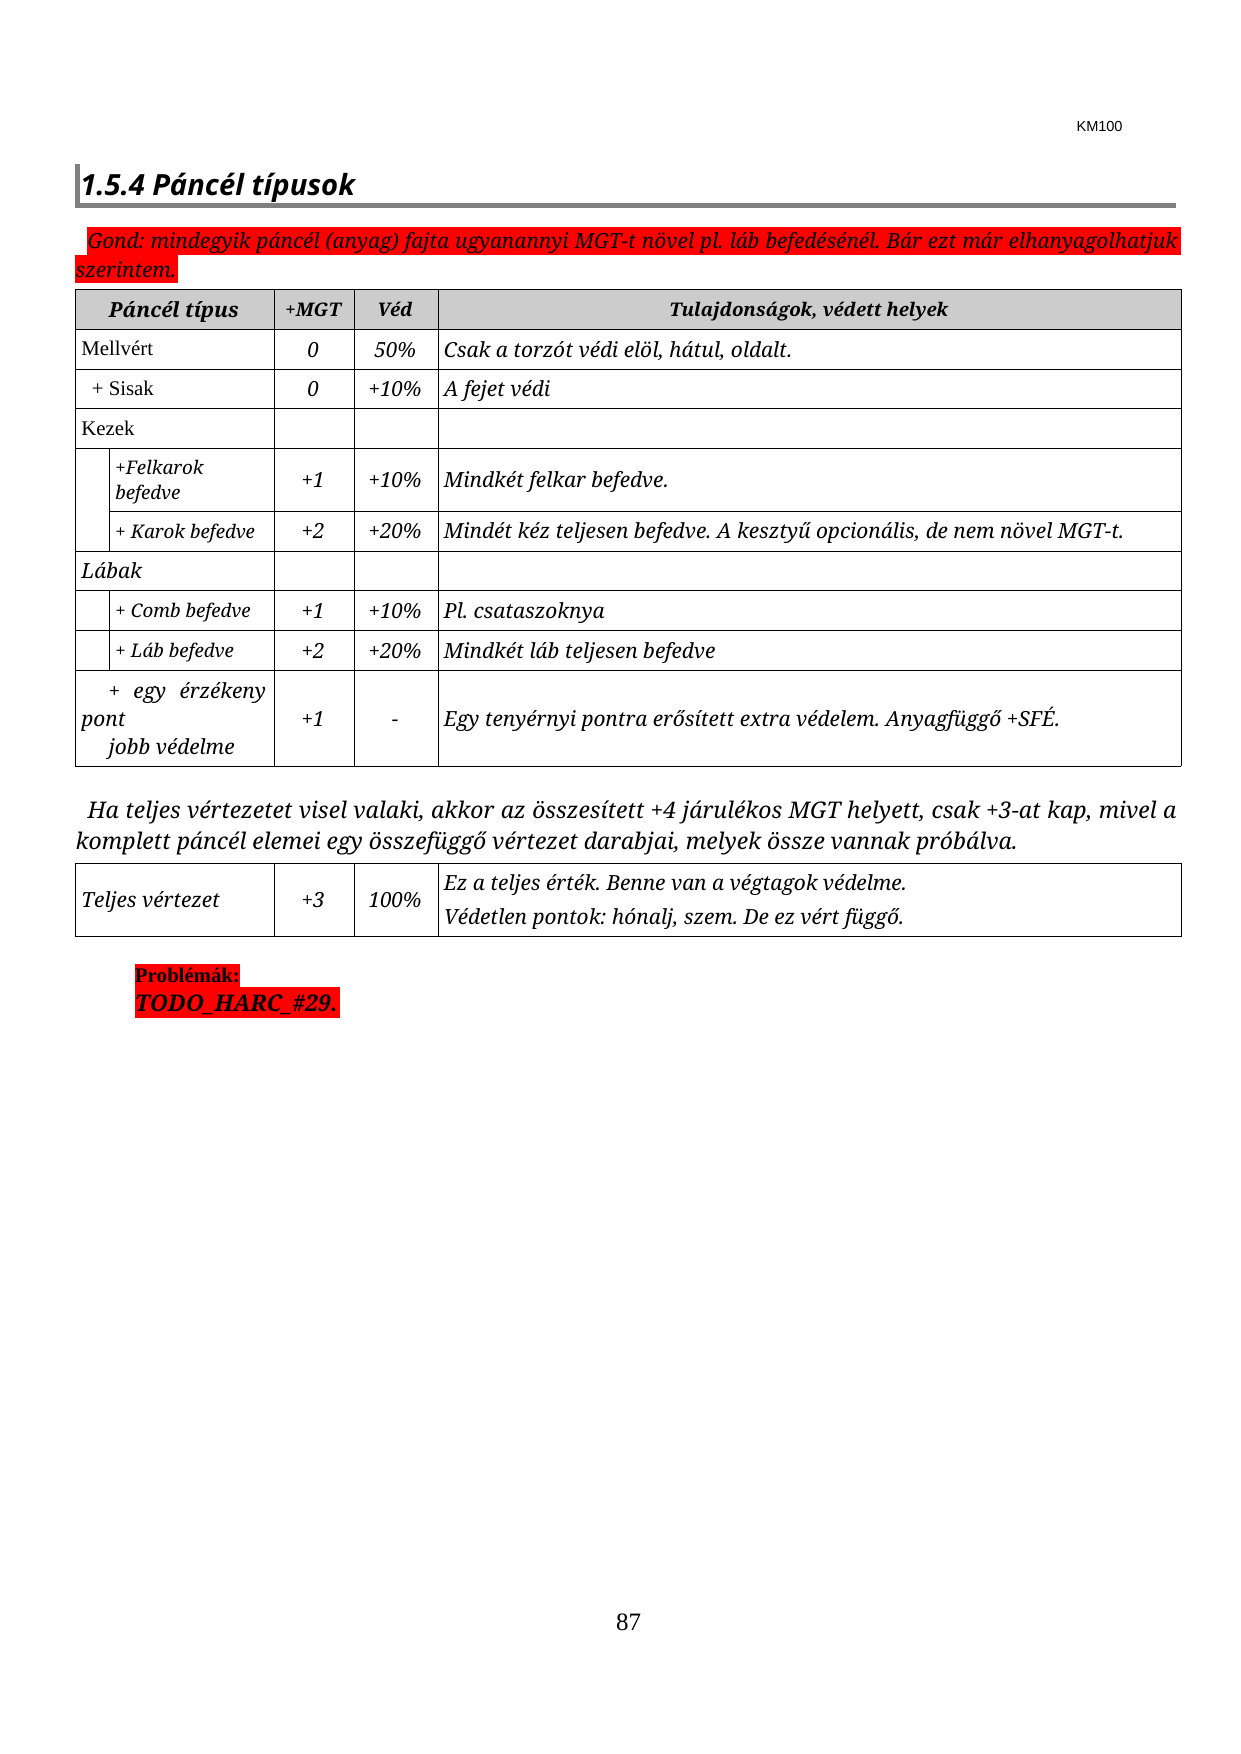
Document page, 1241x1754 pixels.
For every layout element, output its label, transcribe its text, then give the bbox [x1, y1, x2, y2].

table_header 100% [355, 864, 438, 936]
table_header +3 [275, 864, 354, 936]
table_cell +1 [275, 671, 354, 766]
table_header Teljes vértezet [76, 864, 274, 936]
table_cell [355, 552, 438, 590]
table_header Tulajdonságok, védett helyek [439, 290, 1181, 329]
table_cell Mindkét láb teljesen befedve [439, 631, 1181, 670]
table_cell Csak a torzót védi elöl, hátul, oldalt. [439, 330, 1181, 369]
table_cell [275, 409, 354, 448]
table_cell +2 [275, 631, 354, 670]
table_header Páncél típus [76, 290, 274, 329]
table_cell - [355, 671, 438, 766]
text Gond: mindegyik páncél (anyag) fajta ugyanannyi MGT-t növel pl. láb befedésénél. Bár ezt már elhanyagolhatjuk szerintem. [75, 227, 1181, 283]
subtitle Páncél típusok [80, 164, 1181, 204]
table_cell Mindét kéz teljesen befedve. A kesztyű opcionális, de nem növel MGT-t. [439, 512, 1181, 551]
table_cell [439, 409, 1181, 448]
table_cell [355, 409, 438, 448]
table_cell +20% [355, 512, 438, 551]
table_cell +2 [275, 512, 354, 551]
table_cell [76, 591, 109, 630]
table_header Véd [355, 290, 438, 329]
table_cell + Láb befedve [110, 631, 274, 670]
table_cell Lábak [76, 552, 274, 590]
table_header +MGT [275, 290, 354, 329]
table_cell 0 [275, 370, 354, 408]
table_cell 0 [275, 330, 354, 369]
table_cell A fejet védi [439, 370, 1181, 408]
table_cell Pl. csataszoknya [439, 591, 1181, 630]
table_cell [439, 552, 1181, 590]
table_cell Mellvért [76, 330, 274, 369]
text Ha teljes vértezetet visel valaki, akkor az összesített +4 járulékos MGT helyett, csak +3-at kap, mivel a komplett páncél elemei egy összefüggő vértezet darabjai, melyek össze vannak próbálva. [75, 794, 1181, 857]
text TODO_HARC_#29. [134, 987, 1122, 1018]
table_cell + Karok befedve [110, 512, 274, 551]
table_cell +1 [275, 449, 354, 511]
table_cell + Sisak [76, 370, 274, 408]
table_cell +20% [355, 631, 438, 670]
table_cell [275, 552, 354, 590]
text Problémák: [134, 964, 1122, 987]
table_cell [76, 449, 109, 551]
table_cell +10% [355, 370, 438, 408]
table_cell +10% [355, 591, 438, 630]
table_cell + egy érzékeny pont jobb védelme [76, 671, 274, 766]
table_cell +1 [275, 591, 354, 630]
table_cell Mindkét felkar befedve. [439, 449, 1181, 511]
table_cell +Felkarok befedve [110, 449, 274, 511]
table_cell Kezek [76, 409, 274, 448]
table_header Ez a teljes érték. Benne van a végtagok védelme. Védetlen pontok: hónalj, szem. De ez vért függő. [439, 864, 1181, 936]
table_cell Egy tenyérnyi pontra erősített extra védelem. Anyagfüggő +SFÉ. [439, 671, 1181, 766]
table_cell 50% [355, 330, 438, 369]
table_cell +10% [355, 449, 438, 511]
table_cell [76, 631, 109, 670]
table_cell + Comb befedve [110, 591, 274, 630]
